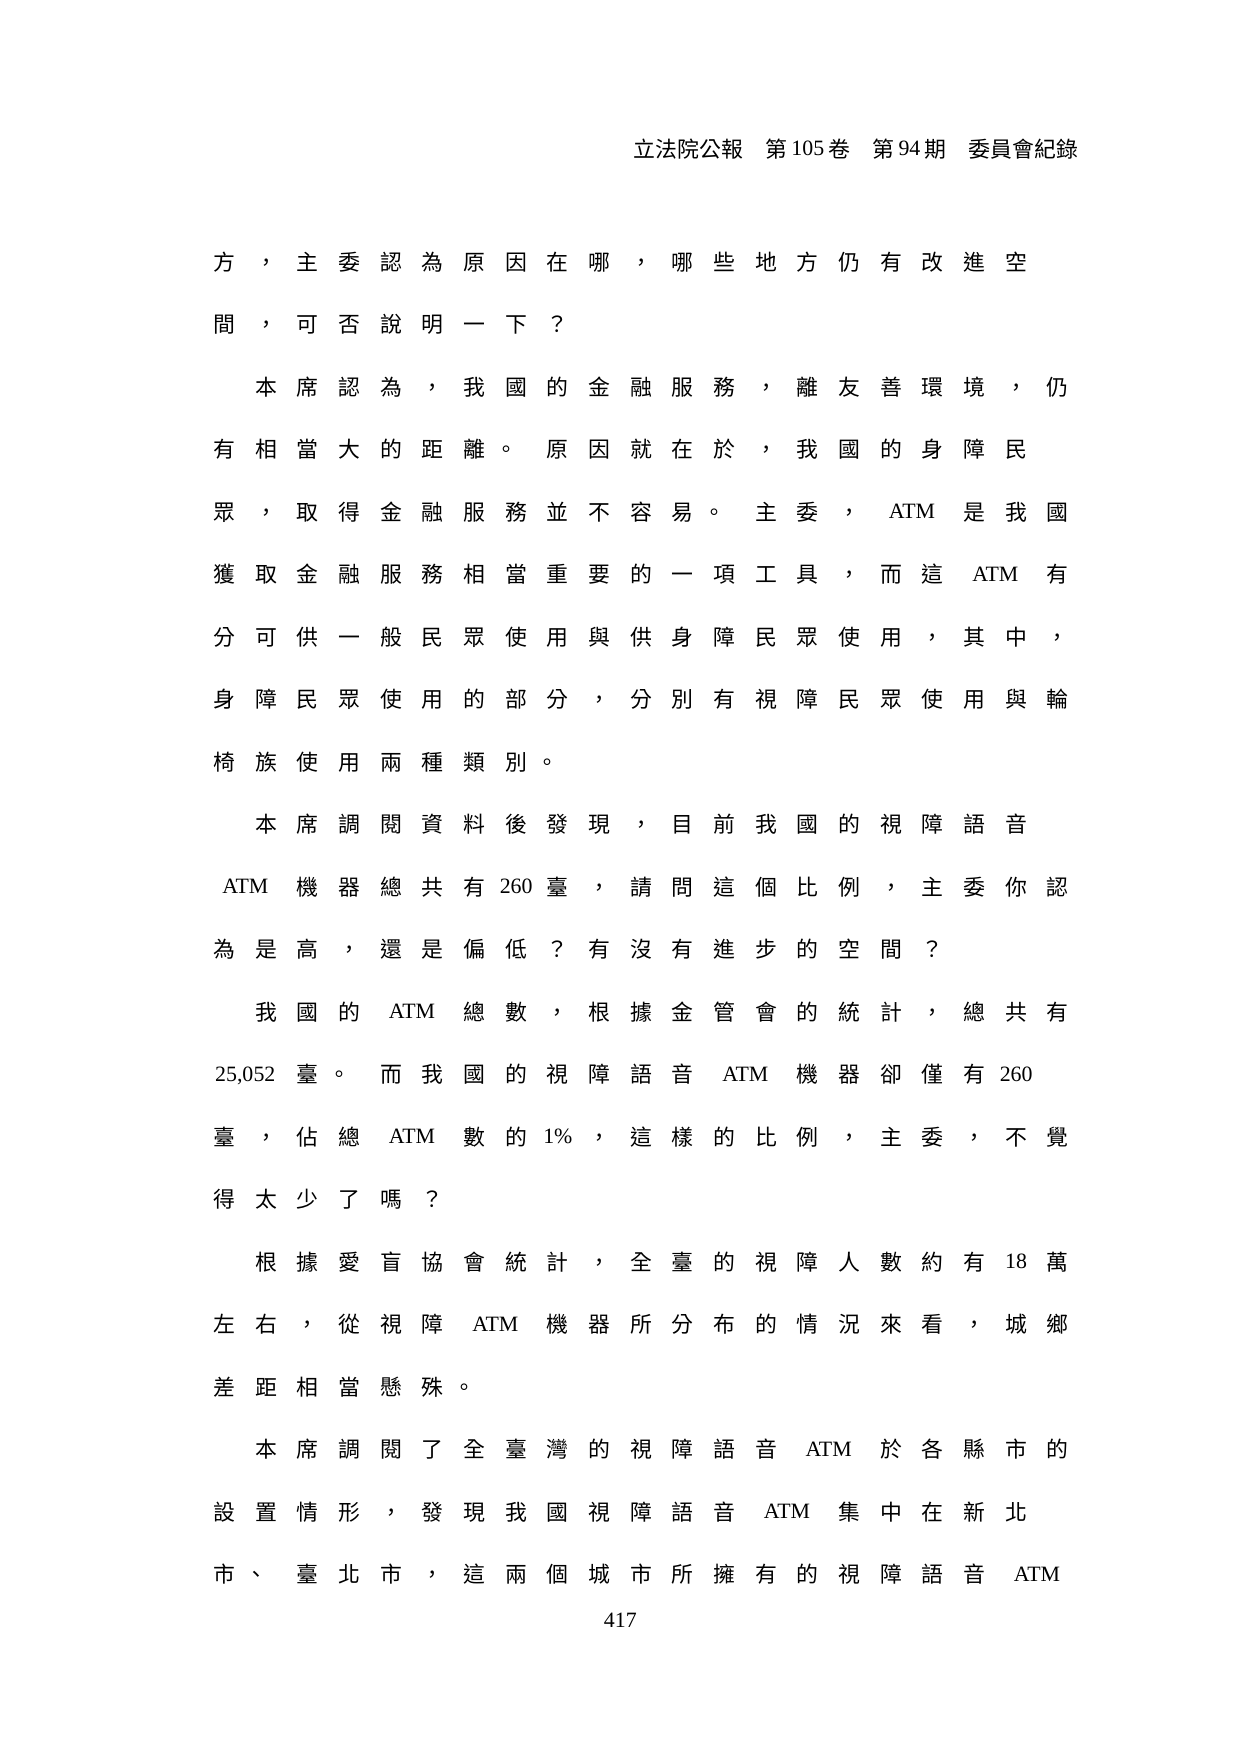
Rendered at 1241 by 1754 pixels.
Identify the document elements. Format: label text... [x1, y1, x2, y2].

text 本席調閱資料後發現，目前我國的視障語音ATM機器總共有260臺，請問這個比例，主委你認為是高，還是偏低？有沒有進步的空間？ [184, 781, 1078, 969]
text 根據愛盲協會統計，全臺的視障人數約有18萬左右，從視障ATM機器所分布的情況來看，城鄉差距相當懸殊。 [184, 1219, 1078, 1406]
text 我國的ATM總數，根據金管會的統計，總共有25,052臺。而我國的視障語音ATM機器卻僅有260臺，佔總ATM數的1%，這樣的比例，主委，不覺得太少了嗎？ [184, 969, 1078, 1219]
text 本席調閱了全臺灣的視障語音ATM於各縣市的設置情形，發現我國視障語音ATM集中在新北市、臺北市，這兩個城市所擁有的視障語音ATM [184, 1406, 1078, 1594]
text 方，主委認為原因在哪，哪些地方仍有改進空間，可否說明一下？ [184, 219, 1078, 344]
text 本席認為，我國的金融服務，離友善環境，仍有相當大的距離。原因就在於，我國的身障民眾，取得金融服務並不容易。主委，ATM是我國獲取金融服務相當重要的一項工具，而這ATM有分可供一般民眾使用與供身障民眾使用，其中，身障民眾使用的部分，分別有視障民眾使用與輪椅族使用兩種類別。 [184, 344, 1078, 781]
